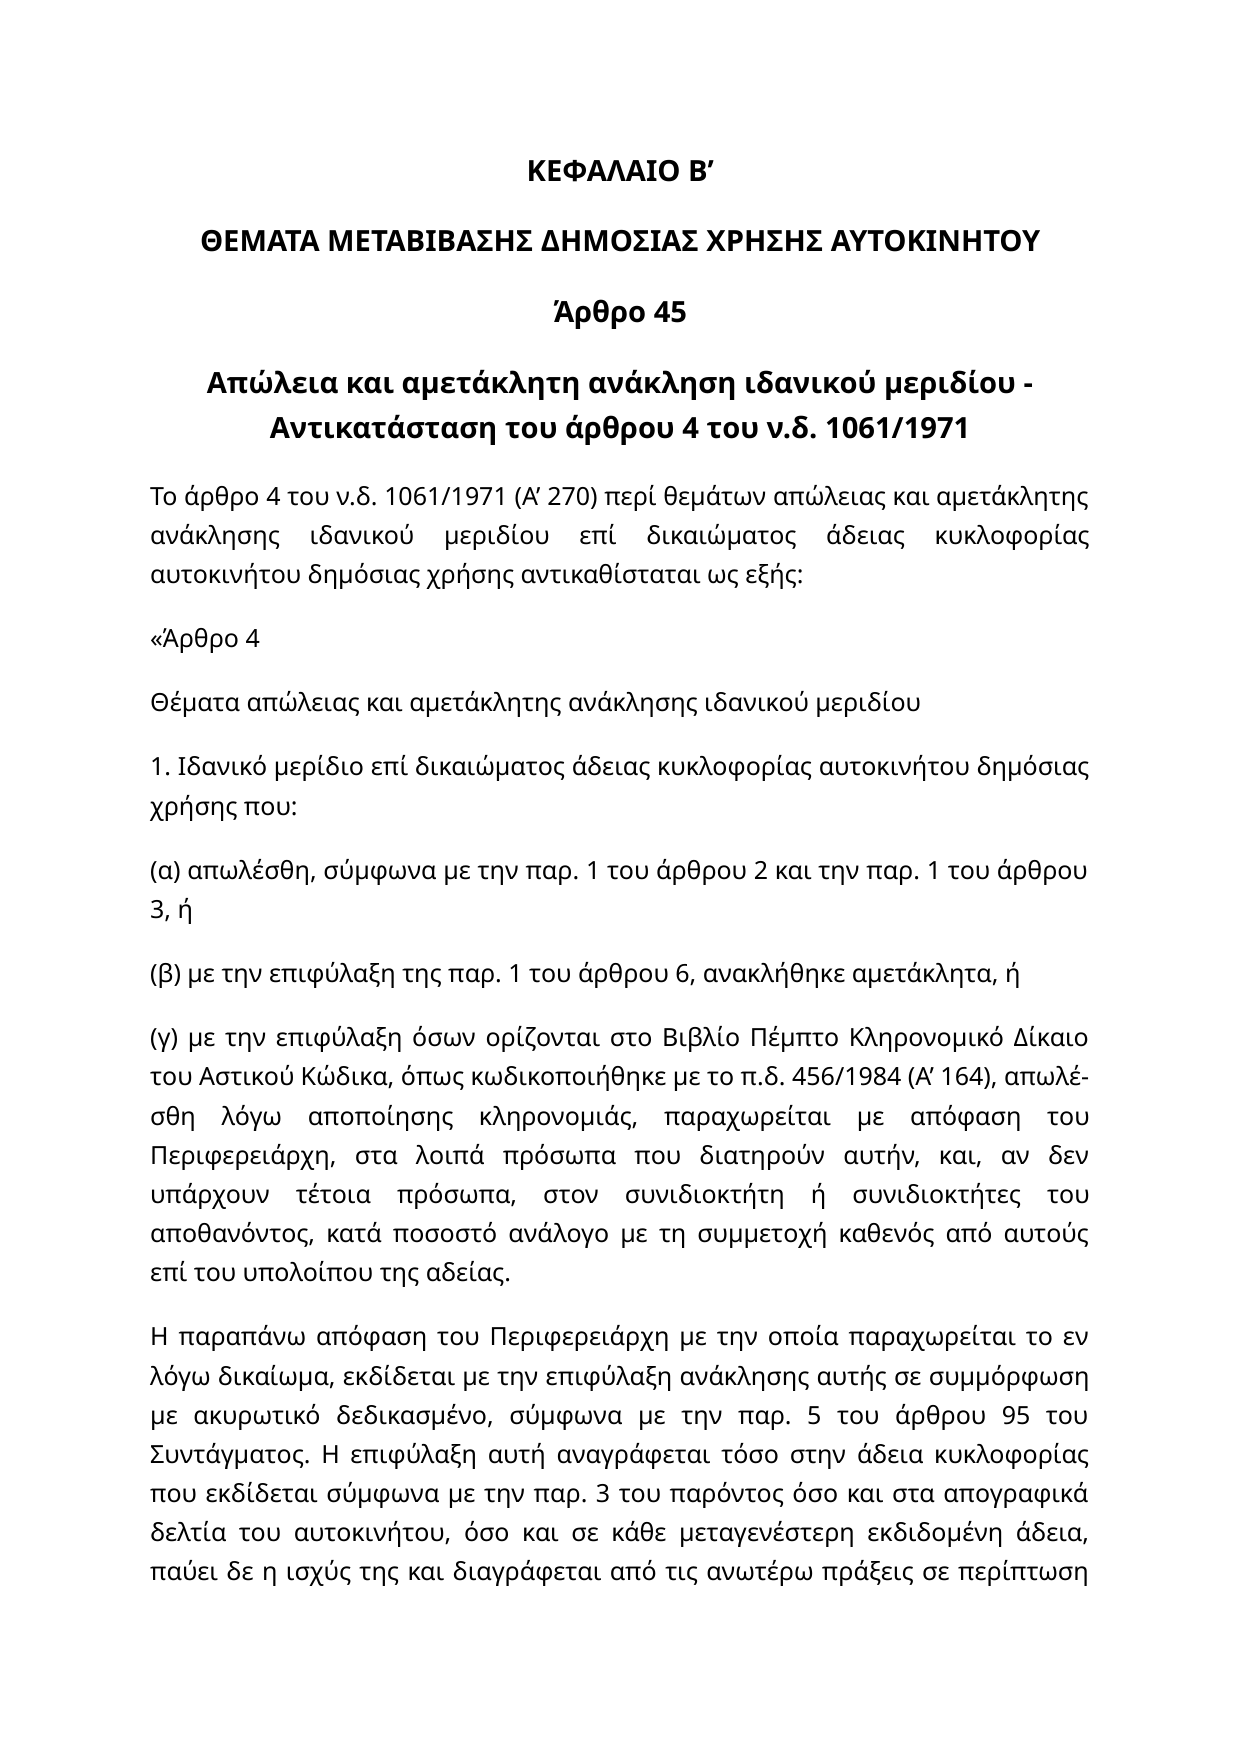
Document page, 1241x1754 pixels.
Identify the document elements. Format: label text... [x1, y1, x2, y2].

subtitle Απώλεια και αμετάκλητη ανάκληση ιδανικού μεριδίου - Αντικατάσταση του άρθρου 4 του ν.δ. 1061/1971 [150, 362, 1090, 447]
text (γ) με την επιφύλαξη όσων ορίζονται στο Βιβλίο Πέμπτο Κληρονομικό Δίκαιο του Αστικού Κώδικα, όπως κωδικοποιήθηκε με το π.δ. 456/1984 (Α’ 164), απωλέ- σθη λόγω αποποίησης κληρονομιάς, παραχωρείται με απόφαση του Περιφερειάρχη, στα λοιπά πρόσωπα που διατηρούν αυτήν, και, αν δεν υπάρχουν τέτοια πρόσωπα, στον συνιδιοκτήτη ή συνιδιοκτήτες του αποθανόντος, κατά ποσοστό ανάλογο με τη συμμετοχή καθενός από αυτούς επί του υπολοίπου της αδείας. [150, 1020, 1090, 1289]
text Η παραπάνω απόφαση του Περιφερειάρχη με την οποία παραχωρείται το εν λόγω δικαίωμα, εκδίδεται με την επιφύλαξη ανάκλησης αυτής σε συμμόρφωση με ακυρωτικό δεδικασμένο, σύμφωνα με την παρ. 5 του άρθρου 95 του Συντάγματος. Η επιφύλαξη αυτή αναγράφεται τόσο στην άδεια κυκλοφορίας που εκδίδεται σύμφωνα με την παρ. 3 του παρόντος όσο και στα απογραφικά δελτία του αυτοκινήτου, όσο και σε κάθε μεταγενέστερη εκδιδομένη άδεια, παύει δε η ισχύς της και διαγράφεται από τις ανωτέρω πράξεις σε περίπτωση [150, 1319, 1090, 1588]
text Θέματα απώλειας και αμετάκλητης ανάκλησης ιδανικού μεριδίου [150, 685, 1090, 719]
text Το άρθρο 4 του ν.δ. 1061/1971 (Α’ 270) περί θεμάτων απώλειας και αμετάκλητης ανάκλησης ιδανικού μεριδίου επί δικαιώματος άδειας κυκλοφορίας αυτοκινήτου δημόσιας χρήσης αντικαθίσταται ως εξής: [150, 478, 1090, 591]
subtitle ΚΕΦΑΛΑΙΟ Β’ [150, 150, 1090, 190]
text (β) με την επιφύλαξη της παρ. 1 του άρθρου 6, ανακλήθηκε αμετάκλητα, ή [150, 956, 1090, 990]
text (α) απωλέσθη, σύμφωνα με την παρ. 1 του άρθρου 2 και την παρ. 1 του άρθρου 3, ή [150, 852, 1090, 926]
text «Άρθρο 4 [150, 621, 1090, 655]
subtitle ΘΕΜΑΤΑ ΜΕΤΑΒΙΒΑΣΗΣ ΔΗΜΟΣΙΑΣ ΧΡΗΣΗΣ ΑΥΤΟΚΙΝΗΤΟΥ [150, 221, 1090, 260]
text 1. Ιδανικό μερίδιο επί δικαιώματος άδειας κυκλοφορίας αυτοκινήτου δημόσιας χρήσης που: [150, 749, 1090, 822]
subtitle Άρθρο 45 [150, 291, 1090, 331]
